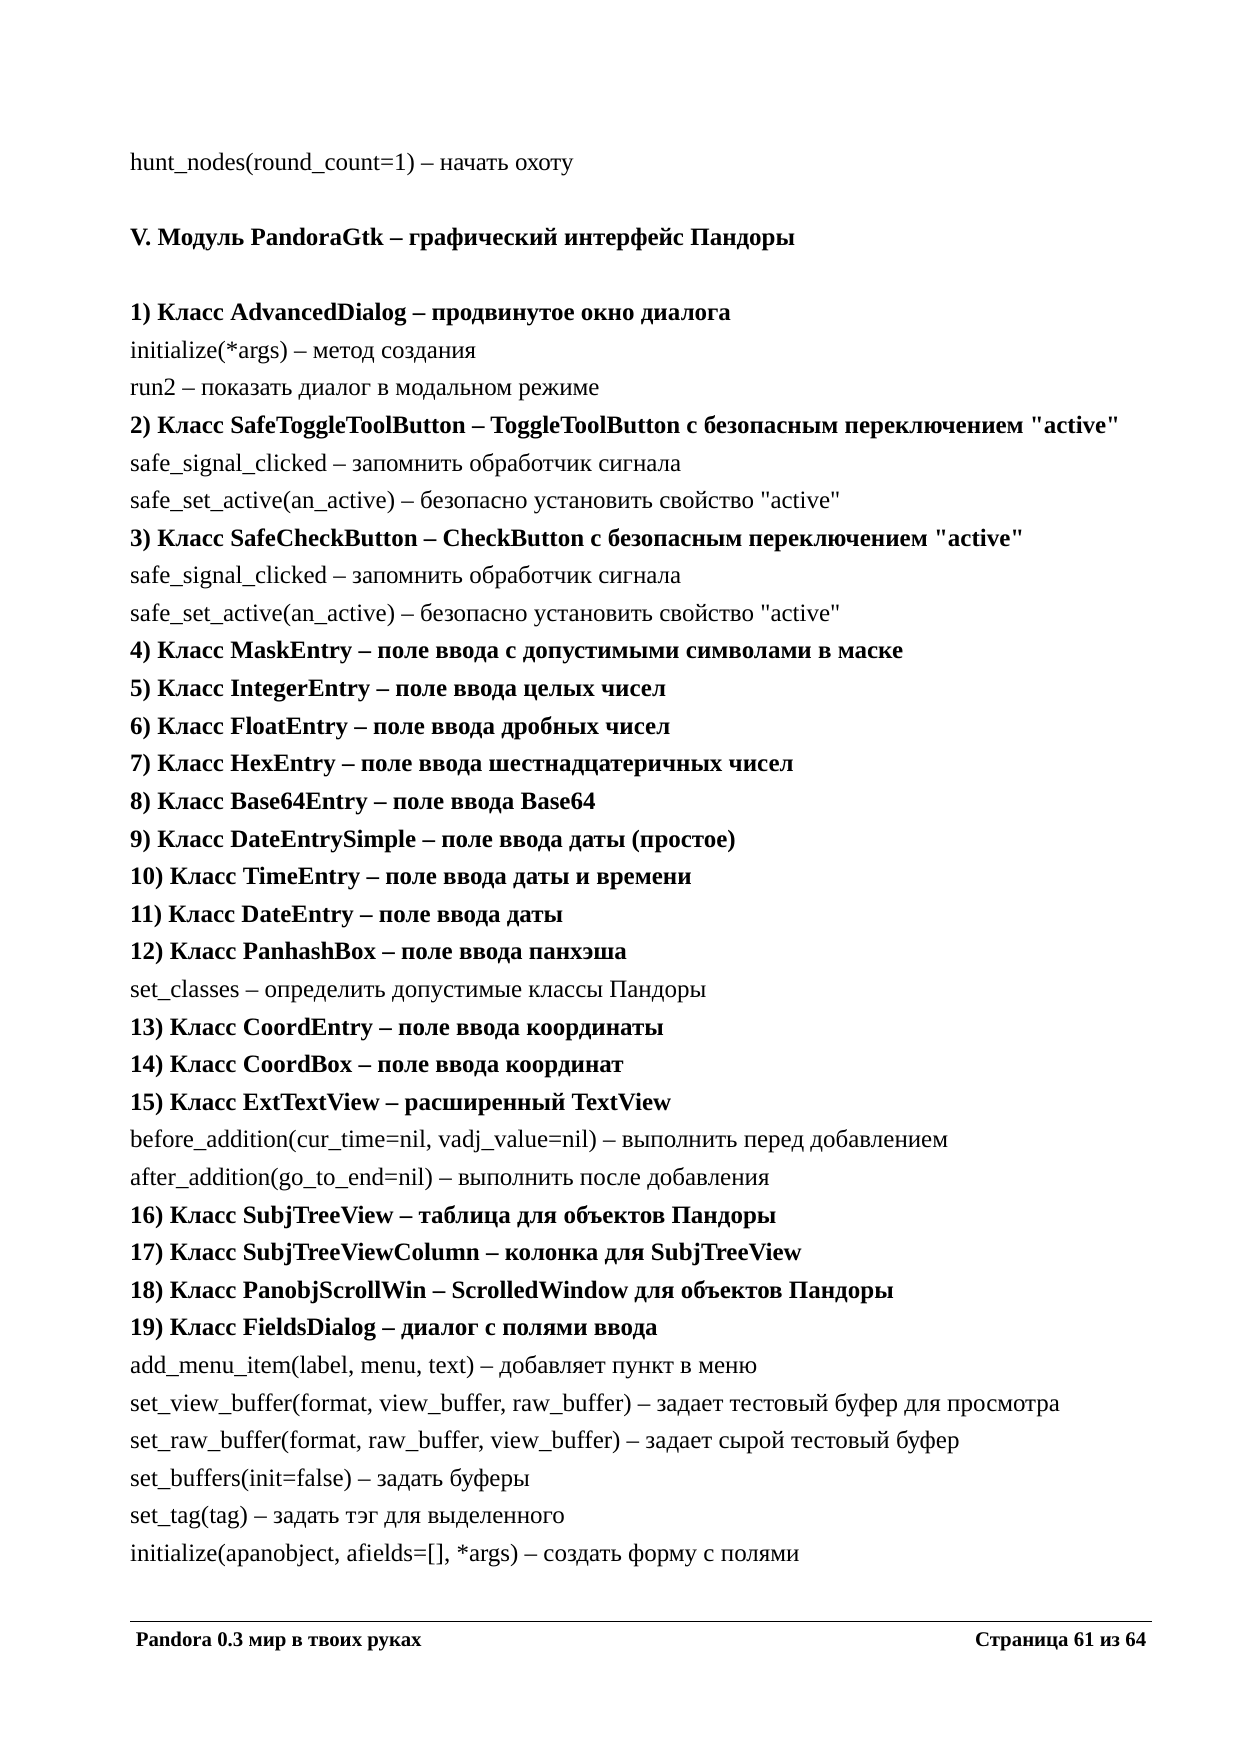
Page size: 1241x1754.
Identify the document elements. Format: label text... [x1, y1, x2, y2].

text safe_signal_clicked – запомнить обработчик сигнала [130, 448, 1152, 476]
text before_addition(cur_time=nil, vadj_value=nil) – выполнить перед добавлением [130, 1124, 1152, 1153]
text 16) Класс SubjTreeView – таблица для объектов Пандоры [130, 1200, 1152, 1228]
text 9) Класс DateEntrySimple – поле ввода даты (простое) [130, 824, 1152, 852]
text 15) Класс ExtTextView – расширенный TextView [130, 1087, 1152, 1116]
text after_addition(go_to_end=nil) – выполнить после добавления [130, 1162, 1152, 1191]
text 8) Класс Base64Entry – поле ввода Base64 [130, 786, 1152, 815]
text add_menu_item(label, menu, text) – добавляет пункт в меню [130, 1350, 1152, 1379]
text hunt_nodes(round_count=1) – начать охоту [130, 147, 1152, 176]
text set_view_buffer(format, view_buffer, raw_buffer) – задает тестовый буфер для просмотра [130, 1388, 1152, 1416]
text initialize(*args) – метод создания [130, 335, 1152, 363]
text 18) Класс PanobjScrollWin – ScrolledWindow для объектов Пандоры [130, 1275, 1152, 1304]
text 11) Класс DateEntry – поле ввода даты [130, 899, 1152, 928]
text 17) Класс SubjTreeViewColumn – колонка для SubjTreeView [130, 1237, 1152, 1266]
text 3) Класс SafeCheckButton – CheckButton с безопасным переключением "active" [130, 523, 1152, 552]
text safe_signal_clicked – запомнить обработчик сигнала [130, 560, 1152, 589]
text set_classes – определить допустимые классы Пандоры [130, 974, 1152, 1003]
text 19) Класс FieldsDialog – диалог с полями ввода [130, 1312, 1152, 1341]
text set_buffers(init=false) – задать буферы [130, 1463, 1152, 1492]
text 6) Класс FloatEntry – поле ввода дробных чисел [130, 711, 1152, 739]
text 12) Класс PanhashBox – поле ввода панхэша [130, 936, 1152, 965]
text set_tag(tag) – задать тэг для выделенного [130, 1501, 1152, 1529]
text 7) Класс HexEntry – поле ввода шестнадцатеричных чисел [130, 748, 1152, 777]
text 5) Класс IntegerEntry – поле ввода целых чисел [130, 673, 1152, 702]
text 2) Класс SafeToggleToolButton – ToggleToolButton с безопасным переключением "active" [130, 410, 1152, 439]
text safe_set_active(an_active) – безопасно установить свойство "active" [130, 485, 1152, 514]
text set_raw_buffer(format, raw_buffer, view_buffer) – задает сырой тестовый буфер [130, 1425, 1152, 1454]
text 1) Класс AdvancedDialog – продвинутое окно диалога [130, 297, 1152, 326]
text 14) Класс CoordBox – поле ввода координат [130, 1049, 1152, 1078]
text 4) Класс MaskEntry – поле ввода с допустимыми символами в маске [130, 636, 1152, 664]
text 13) Класс CoordEntry – поле ввода координаты [130, 1012, 1152, 1040]
text V. Модуль PandoraGtk – графический интерфейс Пандоры [130, 222, 1152, 251]
text 10) Класс TimeEntry – поле ввода даты и времени [130, 861, 1152, 890]
text run2 – показать диалог в модальном режиме [130, 372, 1152, 401]
text safe_set_active(an_active) – безопасно установить свойство "active" [130, 598, 1152, 627]
text initialize(apanobject, afields=[], *args) – создать форму с полями [130, 1538, 1152, 1567]
